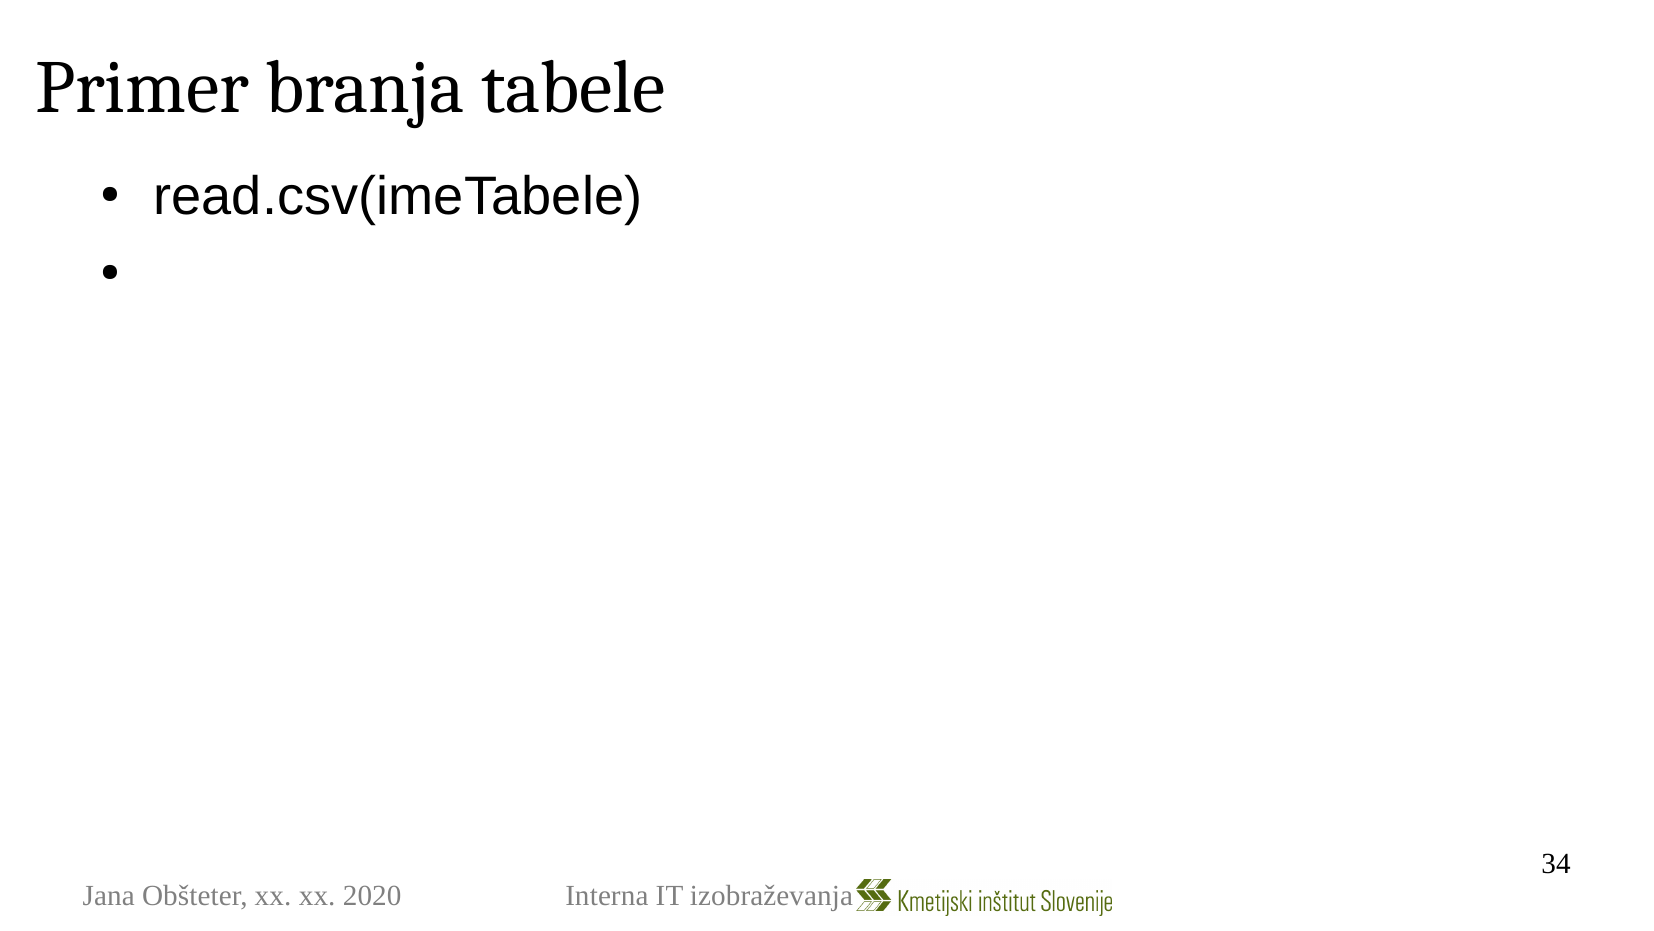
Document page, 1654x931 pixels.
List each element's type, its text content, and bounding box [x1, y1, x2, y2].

picture [856, 879, 1112, 916]
list read.csv(imeTabele) [82, 165, 1642, 827]
title Primer branja tabele [35, 21, 1524, 154]
